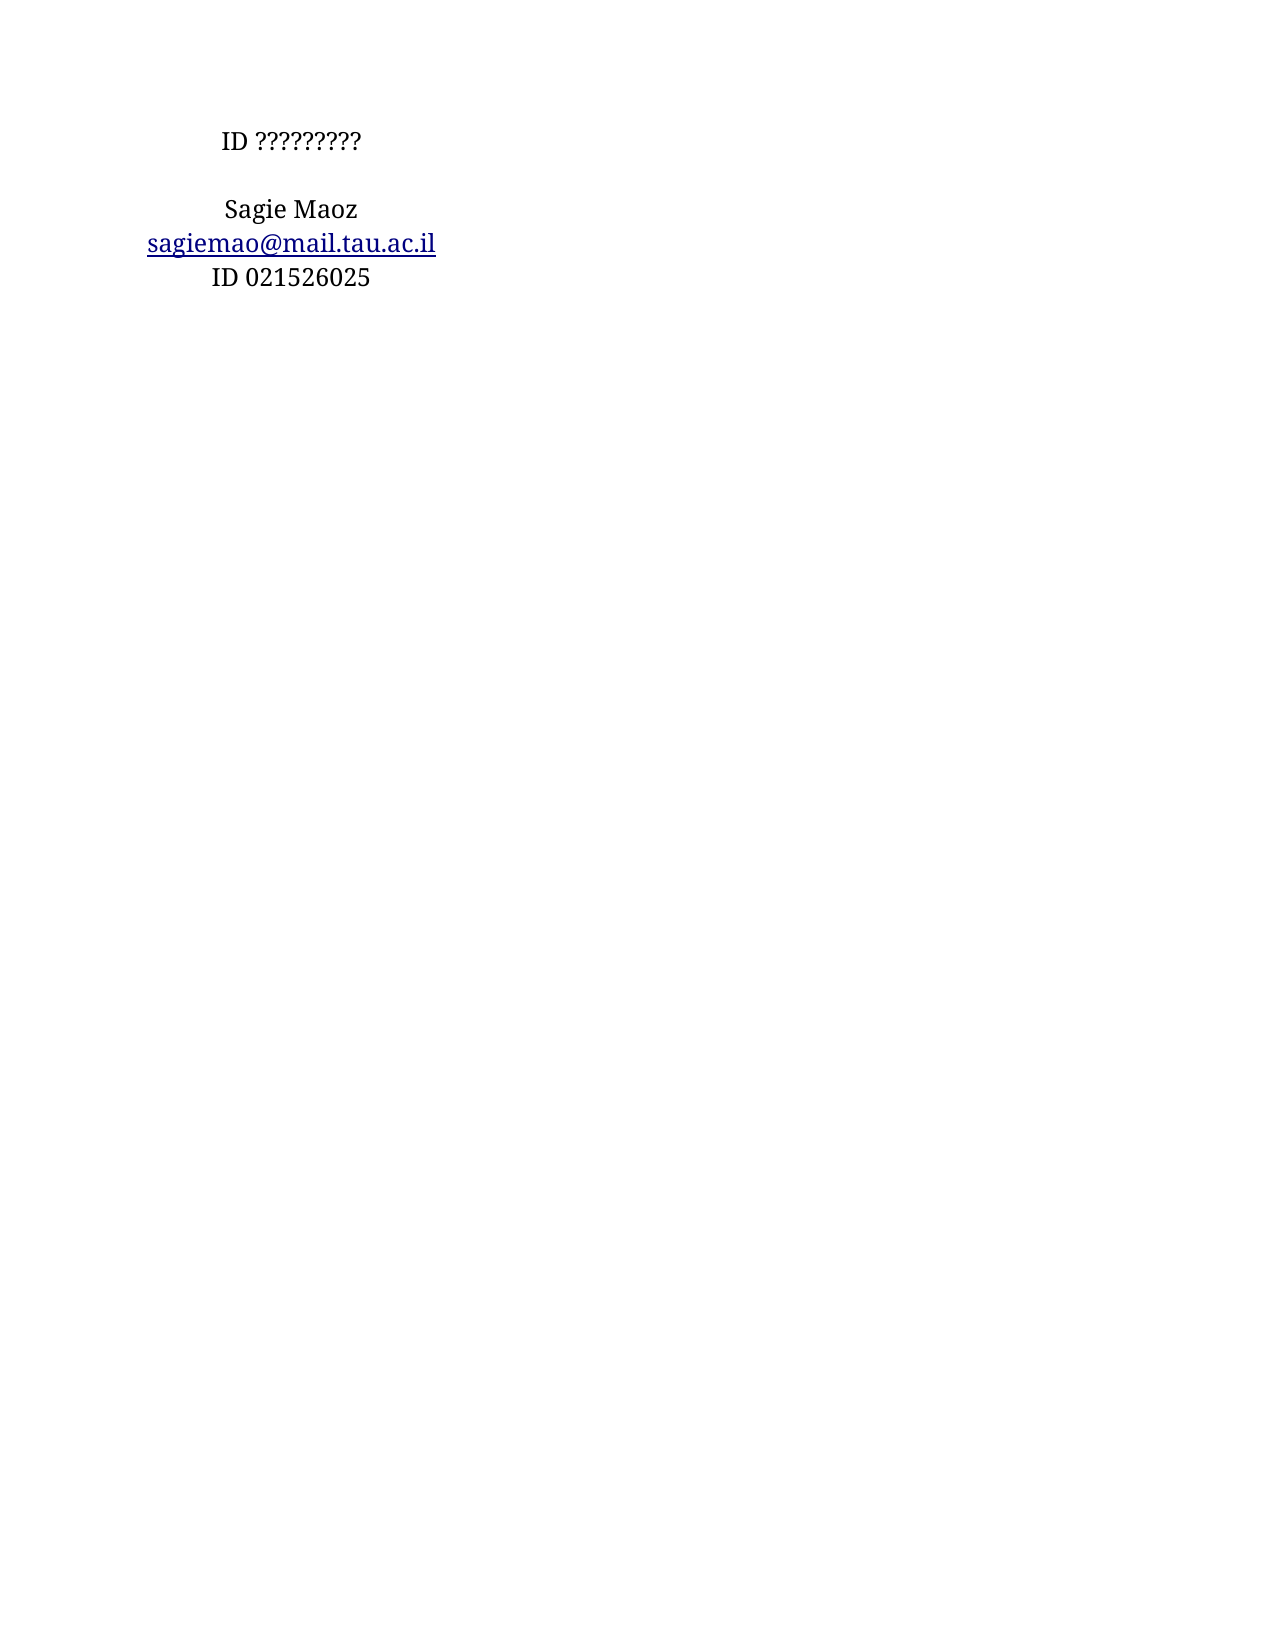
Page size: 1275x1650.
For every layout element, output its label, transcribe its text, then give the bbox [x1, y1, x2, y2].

table_header ID ????????? Sagie Maoz sagiemao@mail.tau.ac.il ID 021526025 [118, 118, 464, 300]
table_header [464, 118, 811, 300]
table_header [811, 118, 1157, 300]
